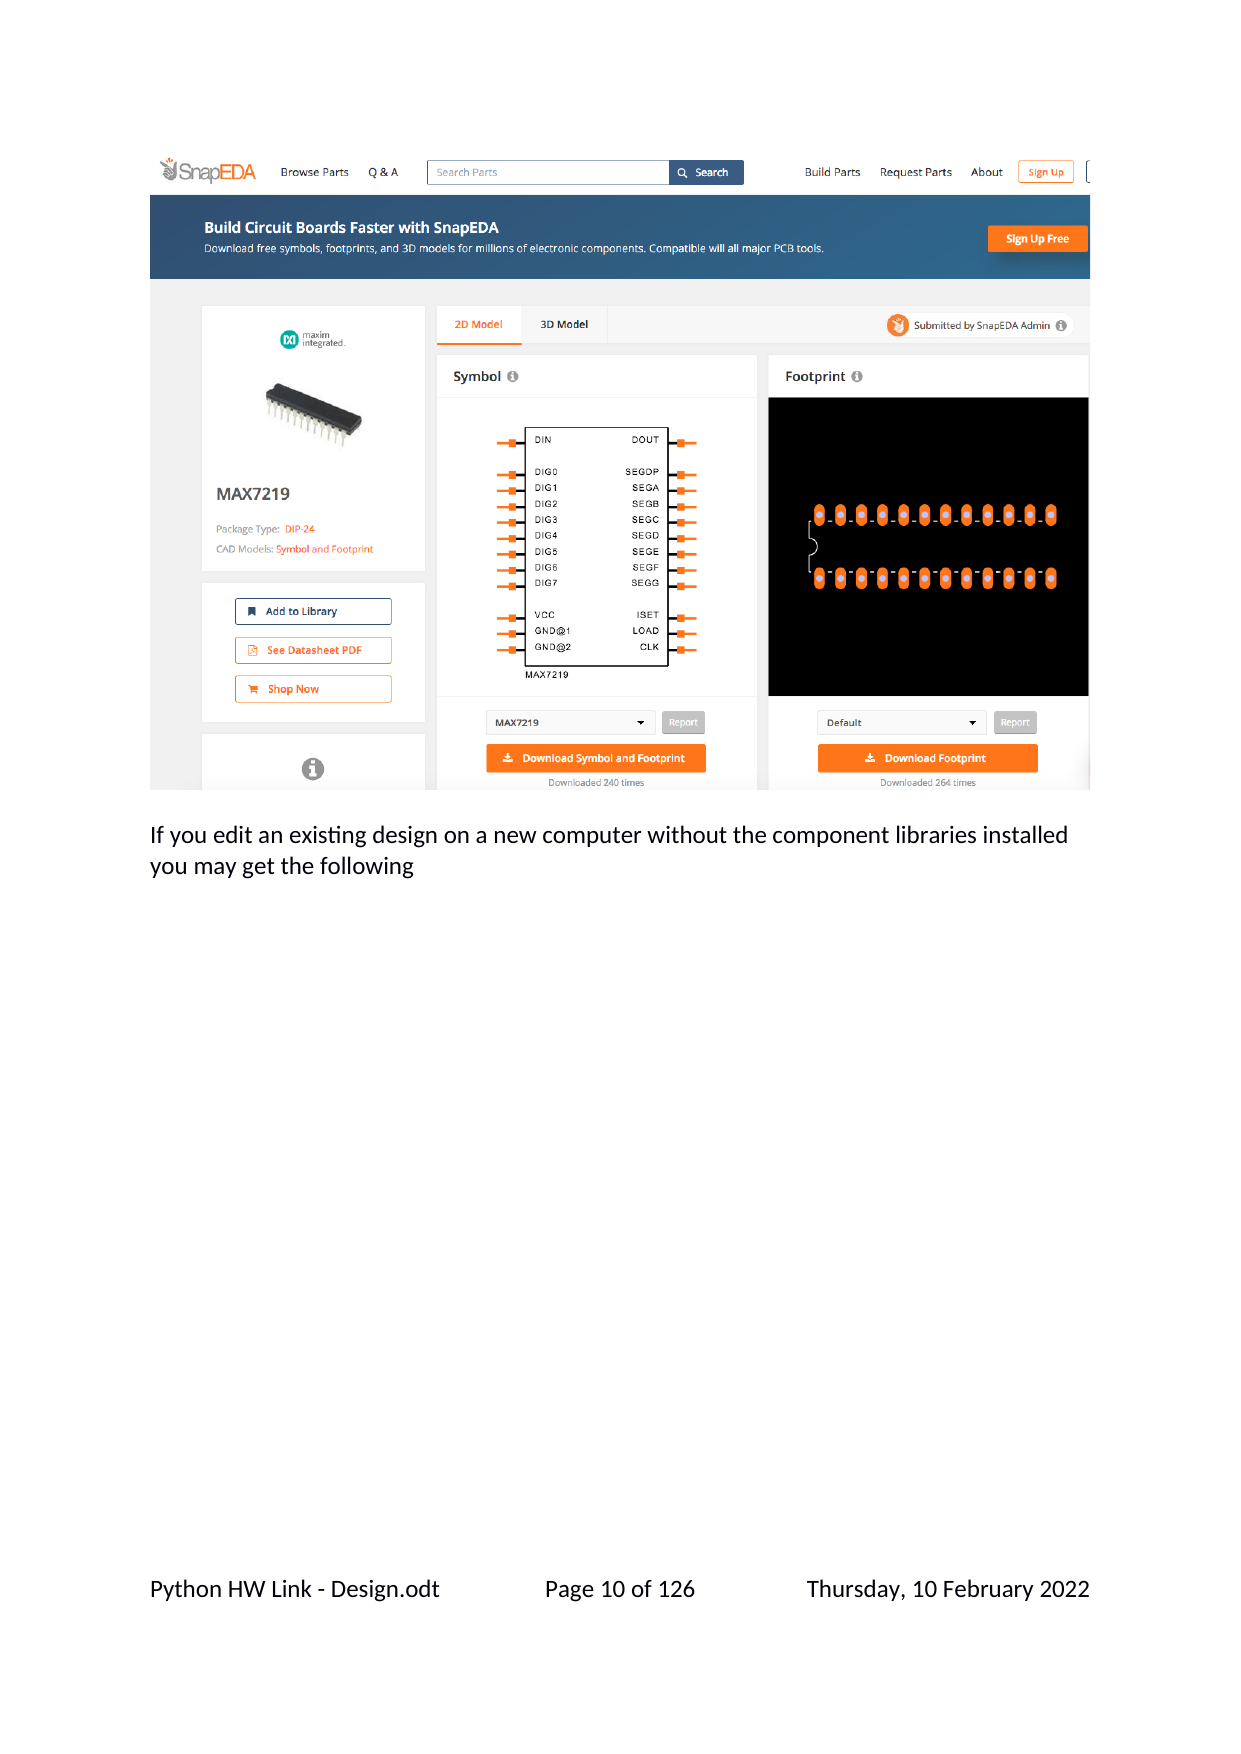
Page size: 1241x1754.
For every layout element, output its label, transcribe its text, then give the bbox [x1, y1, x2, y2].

picture [150, 150, 1091, 790]
text If you edit an existing design on a new computer without the component libraries installed you may get the following [150, 820, 1090, 881]
